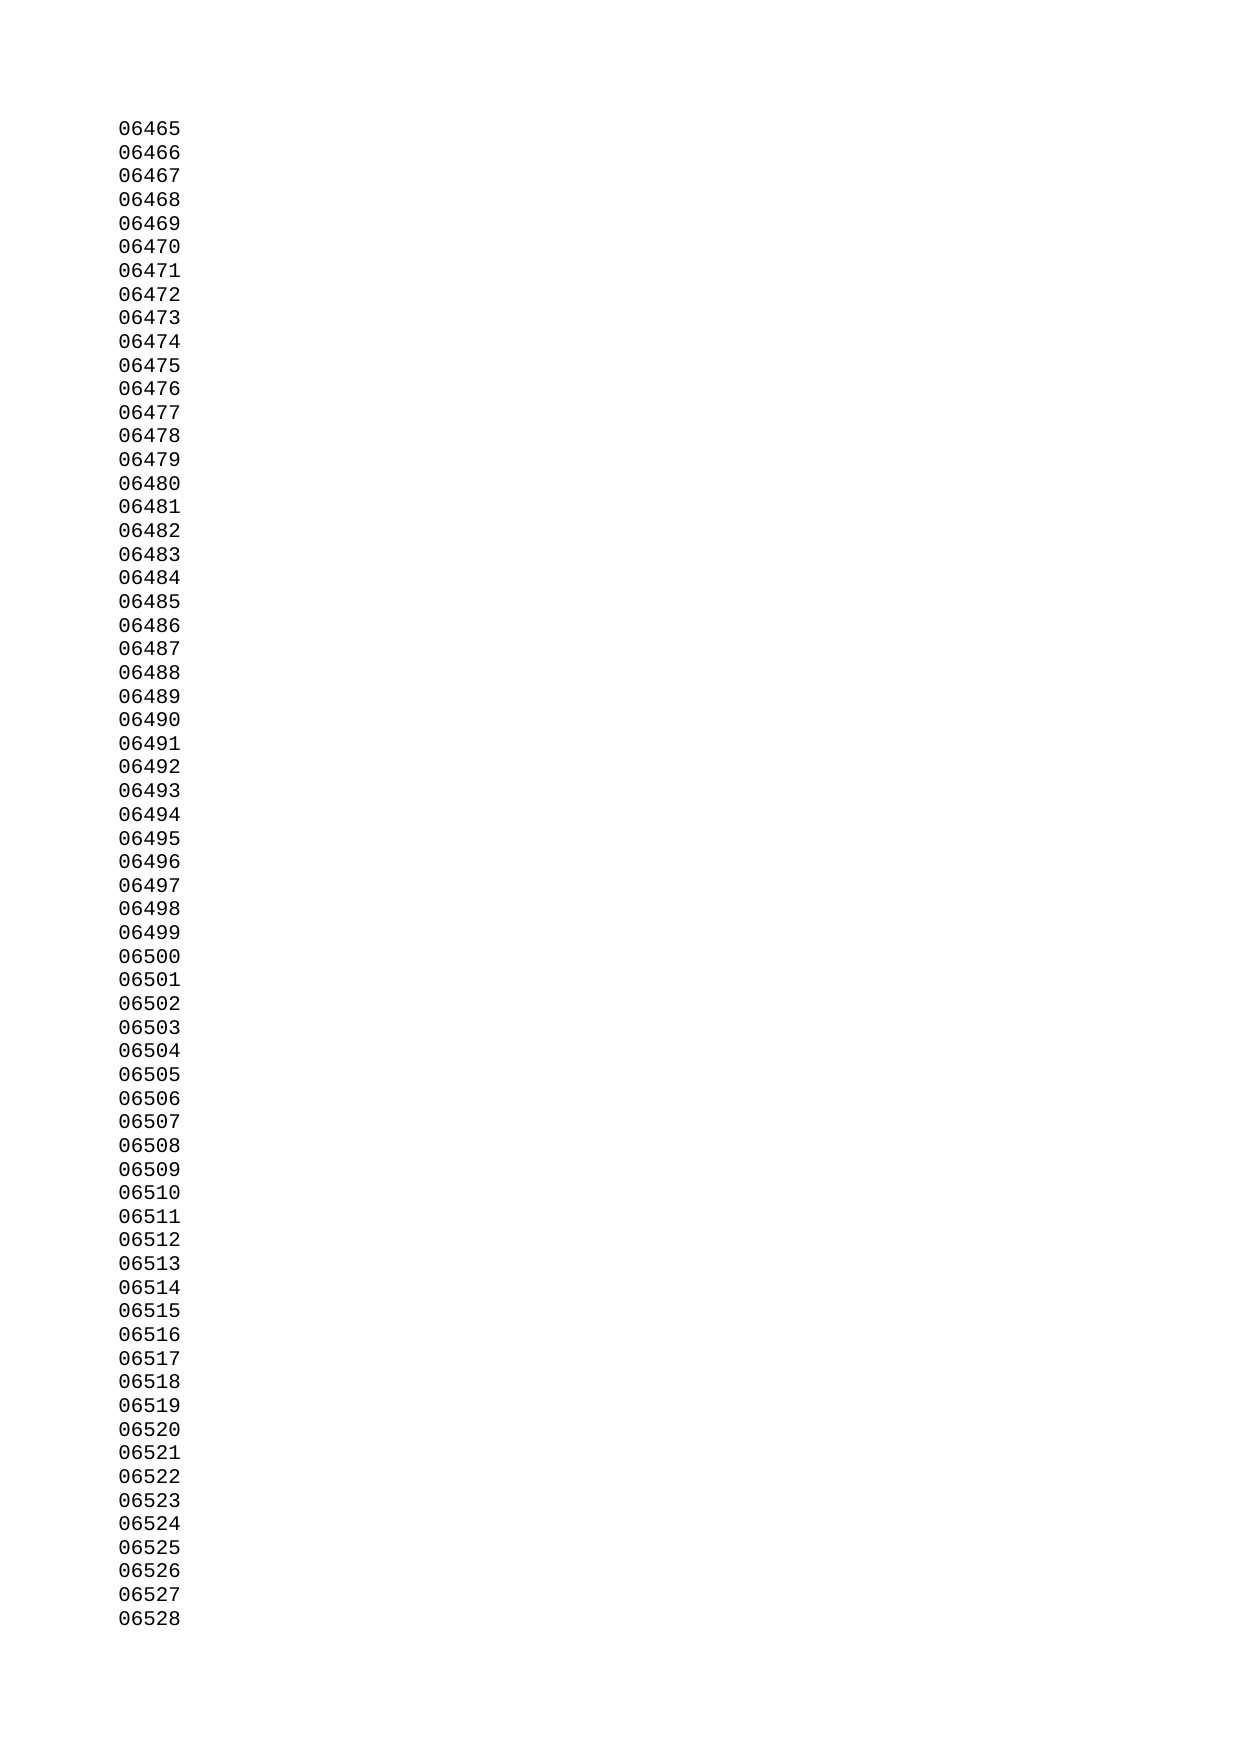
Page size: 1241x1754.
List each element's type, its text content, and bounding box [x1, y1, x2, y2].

text 06488 [118, 662, 1122, 686]
text 06517 [118, 1348, 1122, 1371]
text 06486 [118, 615, 1122, 638]
text 06527 [118, 1584, 1122, 1608]
text 06473 [118, 307, 1122, 331]
text 06521 [118, 1442, 1122, 1466]
text 06510 [118, 1182, 1122, 1206]
text 06483 [118, 544, 1122, 567]
text 06513 [118, 1253, 1122, 1277]
text 06507 [118, 1111, 1122, 1135]
text 06484 [118, 567, 1122, 591]
text 06471 [118, 260, 1122, 284]
text 06466 [118, 142, 1122, 165]
text 06519 [118, 1395, 1122, 1419]
text 06499 [118, 922, 1122, 946]
text 06500 [118, 946, 1122, 969]
text 06474 [118, 331, 1122, 354]
text 06503 [118, 1017, 1122, 1040]
text 06502 [118, 993, 1122, 1017]
text 06506 [118, 1088, 1122, 1111]
text 06491 [118, 733, 1122, 757]
text 06523 [118, 1489, 1122, 1513]
text 06468 [118, 189, 1122, 213]
text 06504 [118, 1040, 1122, 1064]
text 06514 [118, 1277, 1122, 1300]
text 06477 [118, 402, 1122, 426]
text 06487 [118, 638, 1122, 662]
text 06524 [118, 1513, 1122, 1537]
text 06479 [118, 449, 1122, 473]
text 06526 [118, 1561, 1122, 1584]
text 06520 [118, 1419, 1122, 1442]
text 06475 [118, 354, 1122, 378]
text 06497 [118, 875, 1122, 898]
text 06490 [118, 709, 1122, 733]
text 06495 [118, 827, 1122, 851]
text 06489 [118, 686, 1122, 709]
text 06515 [118, 1300, 1122, 1324]
text 06518 [118, 1371, 1122, 1395]
text 06478 [118, 426, 1122, 449]
text 06498 [118, 898, 1122, 922]
text 06509 [118, 1158, 1122, 1182]
text 06525 [118, 1537, 1122, 1561]
text 06476 [118, 378, 1122, 402]
text 06469 [118, 213, 1122, 236]
text 06482 [118, 520, 1122, 544]
text 06467 [118, 165, 1122, 189]
text 06511 [118, 1206, 1122, 1229]
text 06481 [118, 496, 1122, 520]
text 06494 [118, 804, 1122, 827]
text 06496 [118, 851, 1122, 875]
text 06501 [118, 969, 1122, 993]
text 06522 [118, 1466, 1122, 1489]
text 06465 [118, 118, 1122, 142]
text 06472 [118, 284, 1122, 307]
text 06492 [118, 757, 1122, 780]
text 06528 [118, 1608, 1122, 1631]
text 06512 [118, 1229, 1122, 1253]
text 06485 [118, 591, 1122, 615]
text 06493 [118, 780, 1122, 804]
text 06516 [118, 1324, 1122, 1348]
text 06508 [118, 1135, 1122, 1158]
text 06505 [118, 1064, 1122, 1088]
text 06470 [118, 236, 1122, 260]
text 06480 [118, 473, 1122, 496]
